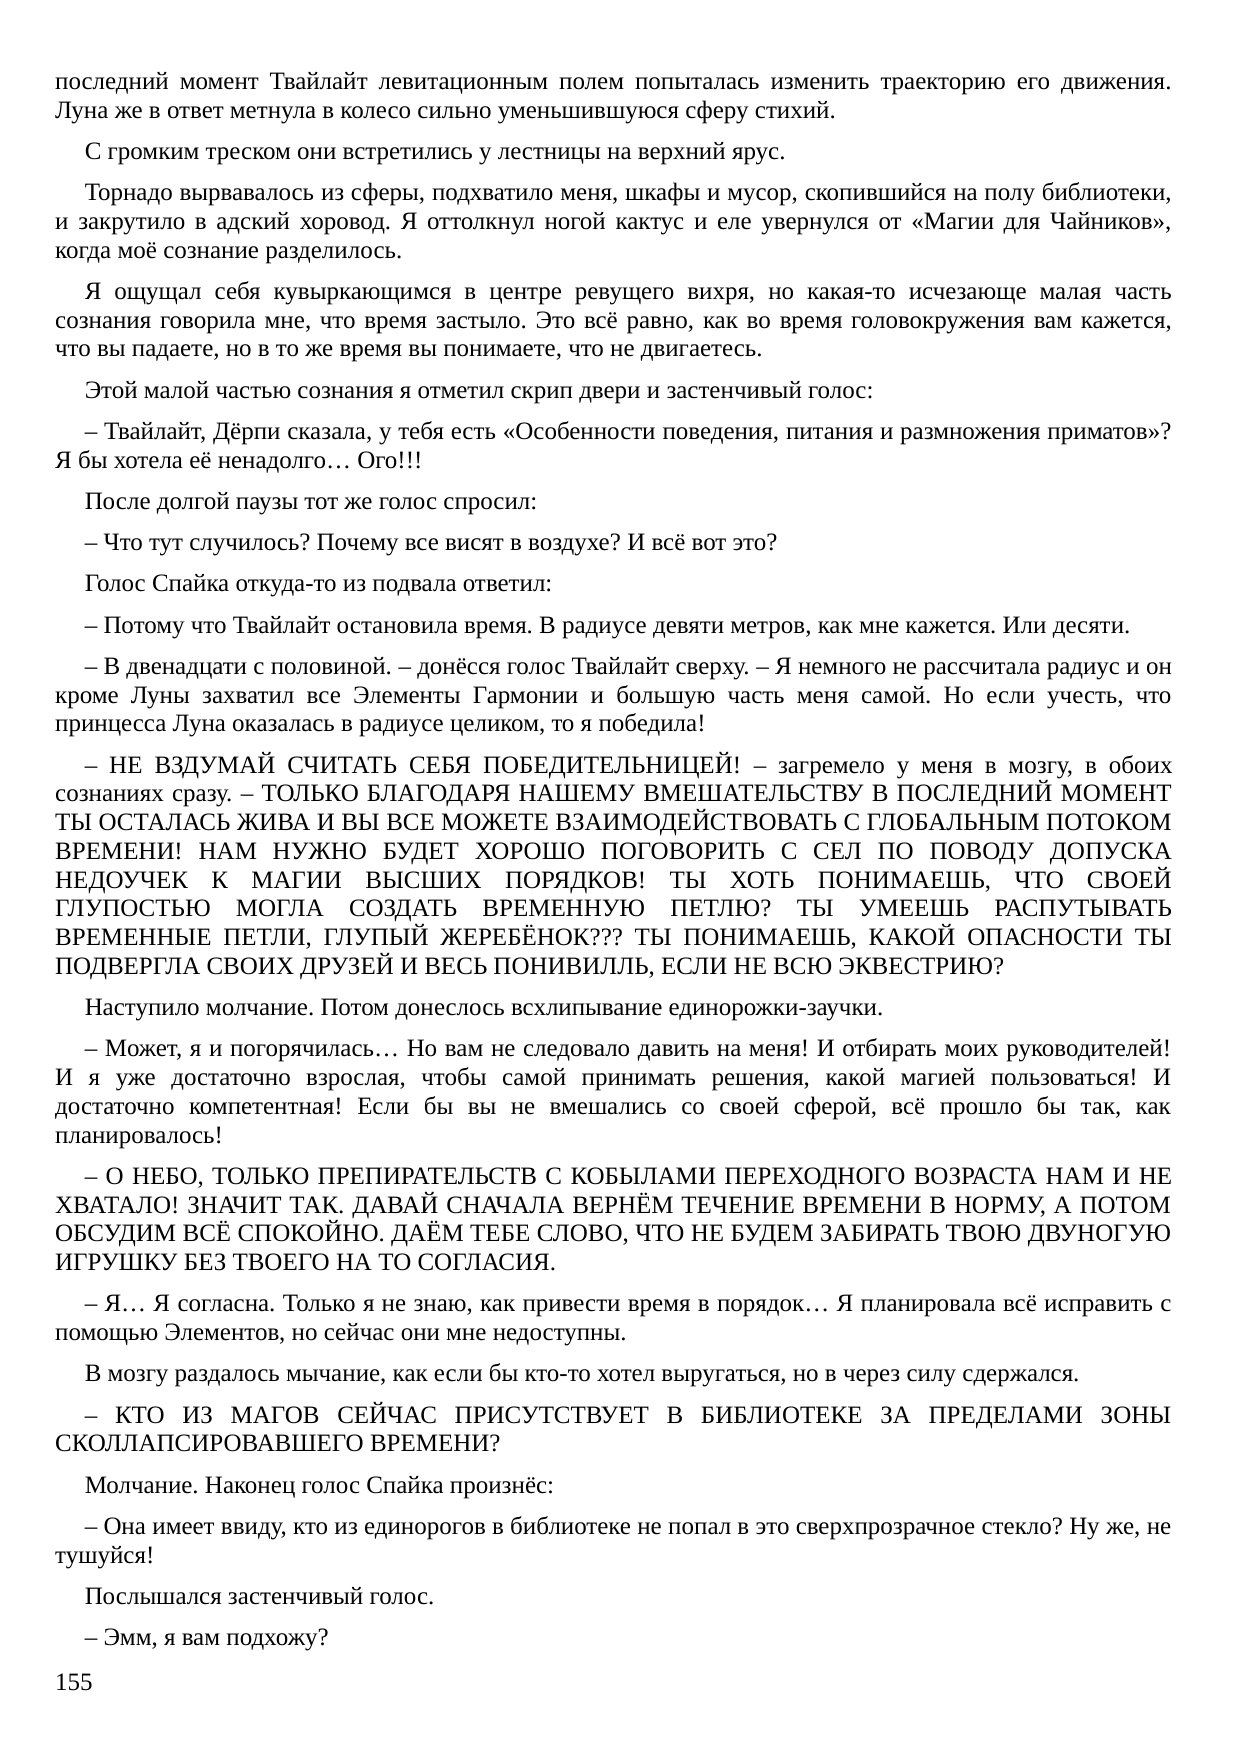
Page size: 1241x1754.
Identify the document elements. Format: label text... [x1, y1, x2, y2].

text – Эмм, я вам подхожу? [55, 1622, 1173, 1651]
text – НЕ ВЗДУМАЙ СЧИТАТЬ СЕБЯ ПОБЕДИТЕЛЬНИЦЕЙ! – загремело у меня в мозгу, в обоих сознаниях сразу. – ТОЛЬКО БЛАГОДАРЯ НАШЕМУ ВМЕШАТЕЛЬСТВУ В ПОСЛЕДНИЙ МОМЕНТ ТЫ ОСТАЛАСЬ ЖИВА И ВЫ ВСЕ МОЖЕТЕ ВЗАИМОДЕЙСТВОВАТЬ С ГЛОБАЛЬНЫМ ПОТОКОМ ВРЕМЕНИ! НАМ НУЖНО БУДЕТ ХОРОШО ПОГОВОРИТЬ С СЕЛ ПО ПОВОДУ ДОПУСКА НЕДОУЧЕК К МАГИИ ВЫСШИХ ПОРЯДКОВ! ТЫ ХОТЬ ПОНИМАЕШЬ, ЧТО СВОЕЙ ГЛУПОСТЬЮ МОГЛА СОЗДАТЬ ВРЕМЕННУЮ ПЕТЛЮ? ТЫ УМЕЕШЬ РАСПУТЫВАТЬ ВРЕМЕННЫЕ ПЕТЛИ, ГЛУПЫЙ ЖЕРЕБЁНОК??? ТЫ ПОНИМАЕШЬ, КАКОЙ ОПАСНОСТИ ТЫ ПОДВЕРГЛА СВОИХ ДРУЗЕЙ И ВЕСЬ ПОНИВИЛЛЬ, ЕСЛИ НЕ ВСЮ ЭКВЕСТРИЮ? [55, 750, 1173, 980]
text – Потому что Твайлайт остановила время. В радиусе девяти метров, как мне кажется. Или десяти. [55, 610, 1173, 638]
text – Твайлайт, Дёрпи сказала, у тебя есть «Особенности поведения, питания и размножения приматов»? Я бы хотела её ненадолго… Ого!!! [55, 416, 1173, 473]
text – Она имеет ввиду, кто из единорогов в библиотеке не попал в это сверхпрозрачное стекло? Ну же, не тушуйся! [55, 1511, 1173, 1568]
text последний момент Твайлайт левитационным полем попыталась изменить траекторию его движения. Луна же в ответ метнула в колесо сильно уменьшившуюся сферу стихий. [55, 66, 1173, 123]
text После долгой паузы тот же голос спросил: [55, 486, 1173, 515]
text Послышался застенчивый голос. [55, 1581, 1173, 1610]
text – Может, я и погорячилась… Но вам не следовало давить на меня! И отбирать моих руководителей! И я уже достаточно взрослая, чтобы самой принимать решения, какой магией пользоваться! И достаточно компетентная! Если бы вы не вмешались со своей сферой, всё прошло бы так, как планировалось! [55, 1033, 1173, 1148]
text В мозгу раздалось мычание, как если бы кто-то хотел выругаться, но в через силу сдержался. [55, 1358, 1173, 1387]
text Голос Спайка откуда-то из подвала ответил: [55, 568, 1173, 597]
text Наступило молчание. Потом донеслось всхлипывание единорожки-заучки. [55, 992, 1173, 1021]
text – Что тут случилось? Почему все висят в воздухе? И всё вот это? [55, 527, 1173, 556]
text – О НЕБО, ТОЛЬКО ПРЕПИРАТЕЛЬСТВ С КОБЫЛАМИ ПЕРЕХОДНОГО ВОЗРАСТА НАМ И НЕ ХВАТАЛО! ЗНАЧИТ ТАК. ДАВАЙ СНАЧАЛА ВЕРНЁМ ТЕЧЕНИЕ ВРЕМЕНИ В НОРМУ, А ПОТОМ ОБСУДИМ ВСЁ СПОКОЙНО. ДАЁМ ТЕБЕ СЛОВО, ЧТО НЕ БУДЕМ ЗАБИРАТЬ ТВОЮ ДВУНОГУЮ ИГРУШКУ БЕЗ ТВОЕГО НА ТО СОГЛАСИЯ. [55, 1161, 1173, 1276]
text Торнадо вырвавалось из сферы, подхватило меня, шкафы и мусор, скопившийся на полу библиотеки, и закрутило в адский хоровод. Я оттолкнул ногой кактус и еле увернулся от «Магии для Чайников», когда моё сознание разделилось. [55, 177, 1173, 263]
text Этой малой частью сознания я отметил скрип двери и застенчивый голос: [55, 375, 1173, 403]
text – КТО ИЗ МАГОВ СЕЙЧАС ПРИСУТСТВУЕТ В БИБЛИОТЕКЕ ЗА ПРЕДЕЛАМИ ЗОНЫ СКОЛЛАПСИРОВАВШЕГО ВРЕМЕНИ? [55, 1400, 1173, 1457]
text – В двенадцати с половиной. – донёсся голос Твайлайт сверху. – Я немного не рассчитала радиус и он кроме Луны захватил все Элементы Гармонии и большую часть меня самой. Но если учесть, что принцесса Луна оказалась в радиусе целиком, то я победила! [55, 651, 1173, 737]
text Я ощущал себя кувыркающимся в центре ревущего вихря, но какая-то исчезающе малая часть сознания говорила мне, что время застыло. Это всё равно, как во время головокружения вам кажется, что вы падаете, но в то же время вы понимаете, что не двигаетесь. [55, 276, 1173, 362]
text Молчание. Наконец голос Спайка произнёс: [55, 1470, 1173, 1498]
text С громким треском они встретились у лестницы на верхний ярус. [55, 136, 1173, 165]
text – Я… Я согласна. Только я не знаю, как привести время в порядок… Я планировала всё исправить с помощью Элементов, но сейчас они мне недоступны. [55, 1288, 1173, 1346]
